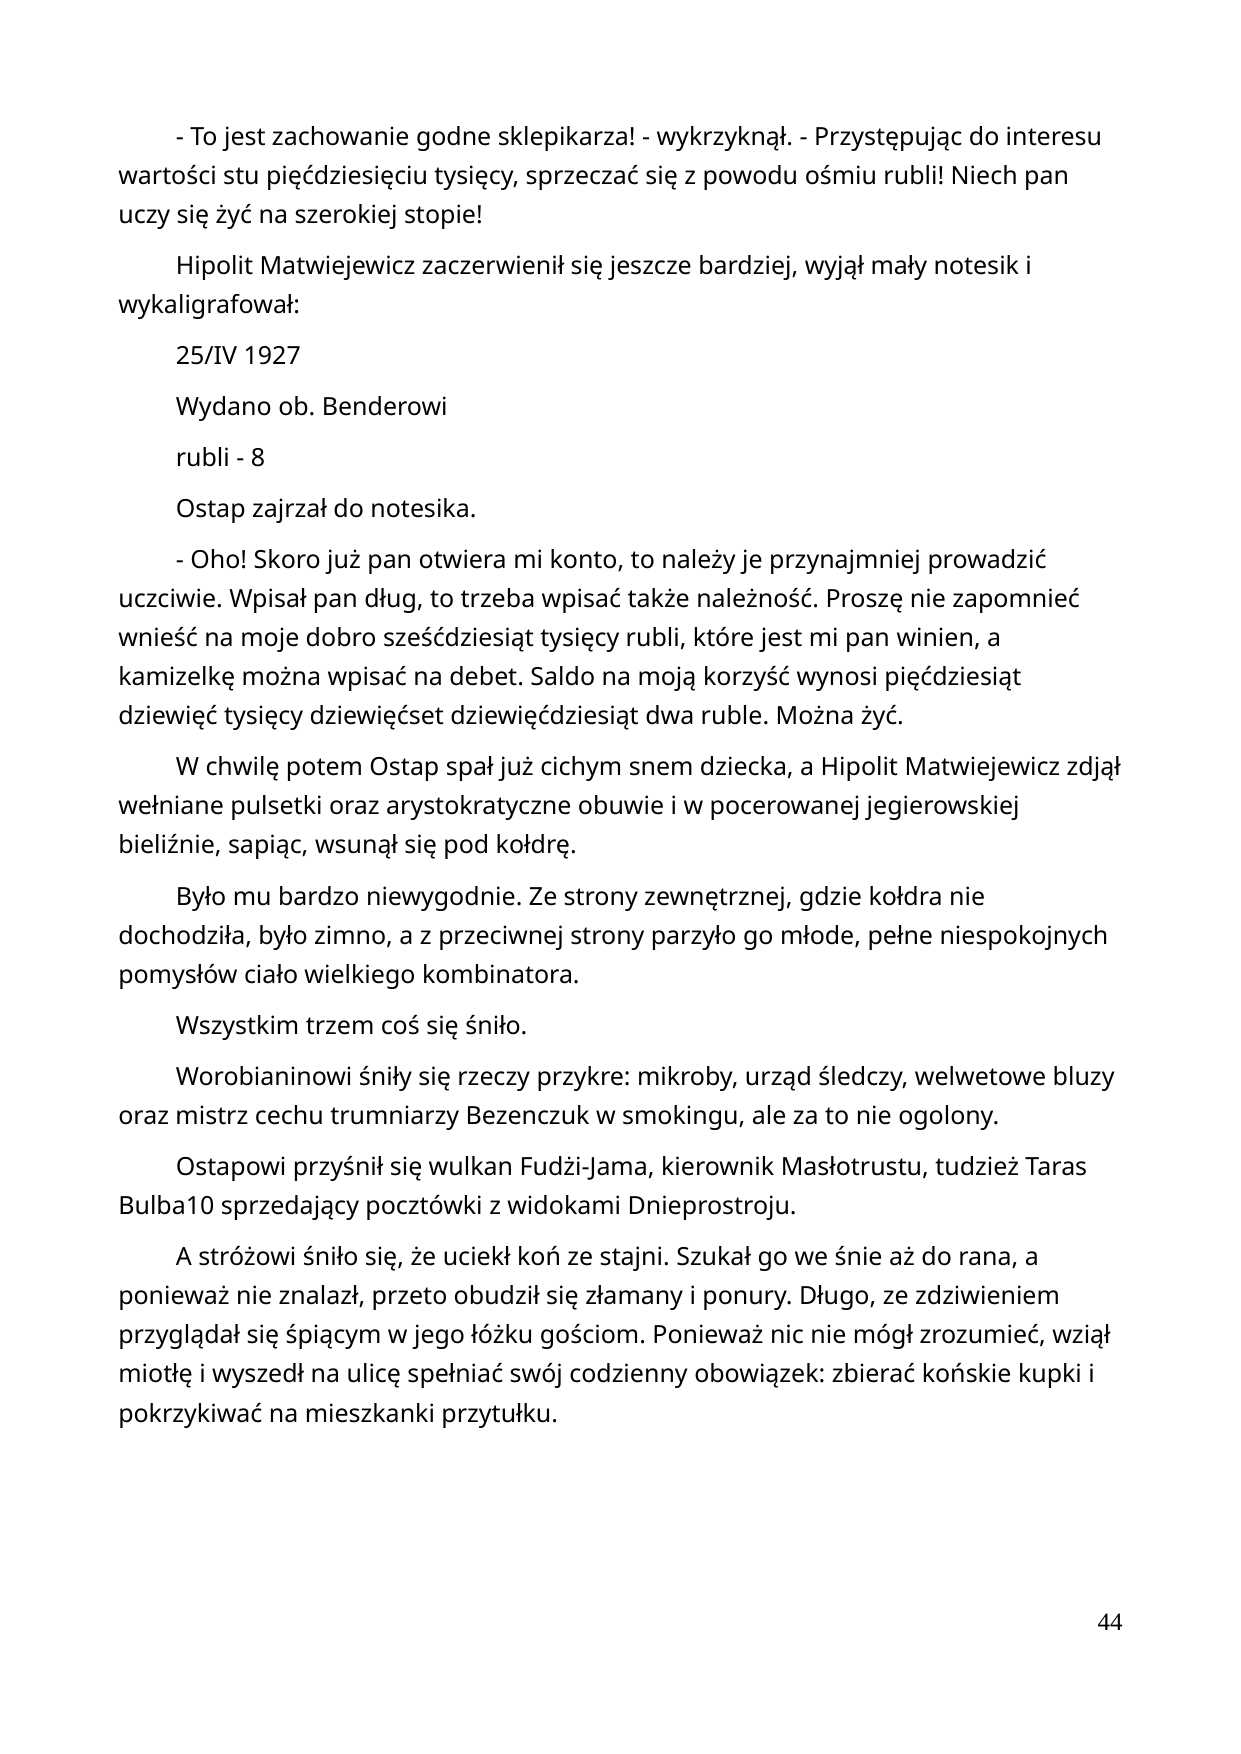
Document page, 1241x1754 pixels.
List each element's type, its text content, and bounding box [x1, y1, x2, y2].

text 25/IV 1927 [118, 337, 1122, 372]
text Ostap zajrzał do notesika. [118, 490, 1122, 524]
text Worobianinowi śniły się rzeczy przykre: mikroby, urząd śledczy, welwetowe bluzy oraz mistrz cechu trumniarzy Bezenczuk w smokingu, ale za to nie ogolony. [118, 1058, 1122, 1132]
text Ostapowi przyśnił się wulkan Fudżi-Jama, kierownik Masłotrustu, tudzież Taras Bulba10 sprzedający pocztówki z widokami Dnieprostroju. [118, 1148, 1122, 1222]
text Było mu bardzo niewygodnie. Ze strony zewnętrznej, gdzie kołdra nie dochodziła, było zimno, a z przeciwnej strony parzyło go młode, pełne niespokojnych pomysłów ciało wielkiego kombinatora. [118, 878, 1122, 991]
text Wszystkim trzem coś się śniło. [118, 1007, 1122, 1041]
text - Oho! Skoro już pan otwiera mi konto, to należy je przynajmniej prowadzić uczciwie. Wpisał pan dług, to trzeba wpisać także należność. Proszę nie zapomnieć wnieść na moje dobro sześćdziesiąt tysięcy rubli, które jest mi pan winien, a kamizelkę można wpisać na debet. Saldo na moją korzyść wynosi pięćdziesiąt dziewięć tysięcy dziewięćset dziewięćdziesiąt dwa ruble. Można żyć. [118, 541, 1122, 732]
text Wydano ob. Benderowi [118, 388, 1122, 422]
text - To jest zachowanie godne sklepikarza! - wykrzyknął. - Przystępując do interesu wartości stu pięćdziesięciu tysięcy, sprzeczać się z powodu ośmiu rubli! Niech pan uczy się żyć na szerokiej stopie! [118, 118, 1122, 231]
text rubli - 8 [118, 439, 1122, 473]
text W chwilę potem Ostap spał już cichym snem dziecka, a Hipolit Matwiejewicz zdjął wełniane pulsetki oraz arystokratyczne obuwie i w pocerowanej jegierowskiej bieliźnie, sapiąc, wsunął się pod kołdrę. [118, 749, 1122, 861]
text A stróżowi śniło się, że uciekł koń ze stajni. Szukał go we śnie aż do rana, a ponieważ nie znalazł, przeto obudził się złamany i ponury. Długo, ze zdziwieniem przyglądał się śpiącym w jego łóżku gościom. Ponieważ nic nie mógł zrozumieć, wziął miotłę i wyszedł na ulicę spełniać swój codzienny obowiązek: zbierać końskie kupki i pokrzykiwać na mieszkanki przytułku. [118, 1238, 1122, 1429]
text Hipolit Matwiejewicz zaczerwienił się jeszcze bardziej, wyjął mały notesik i wykaligrafował: [118, 247, 1122, 321]
